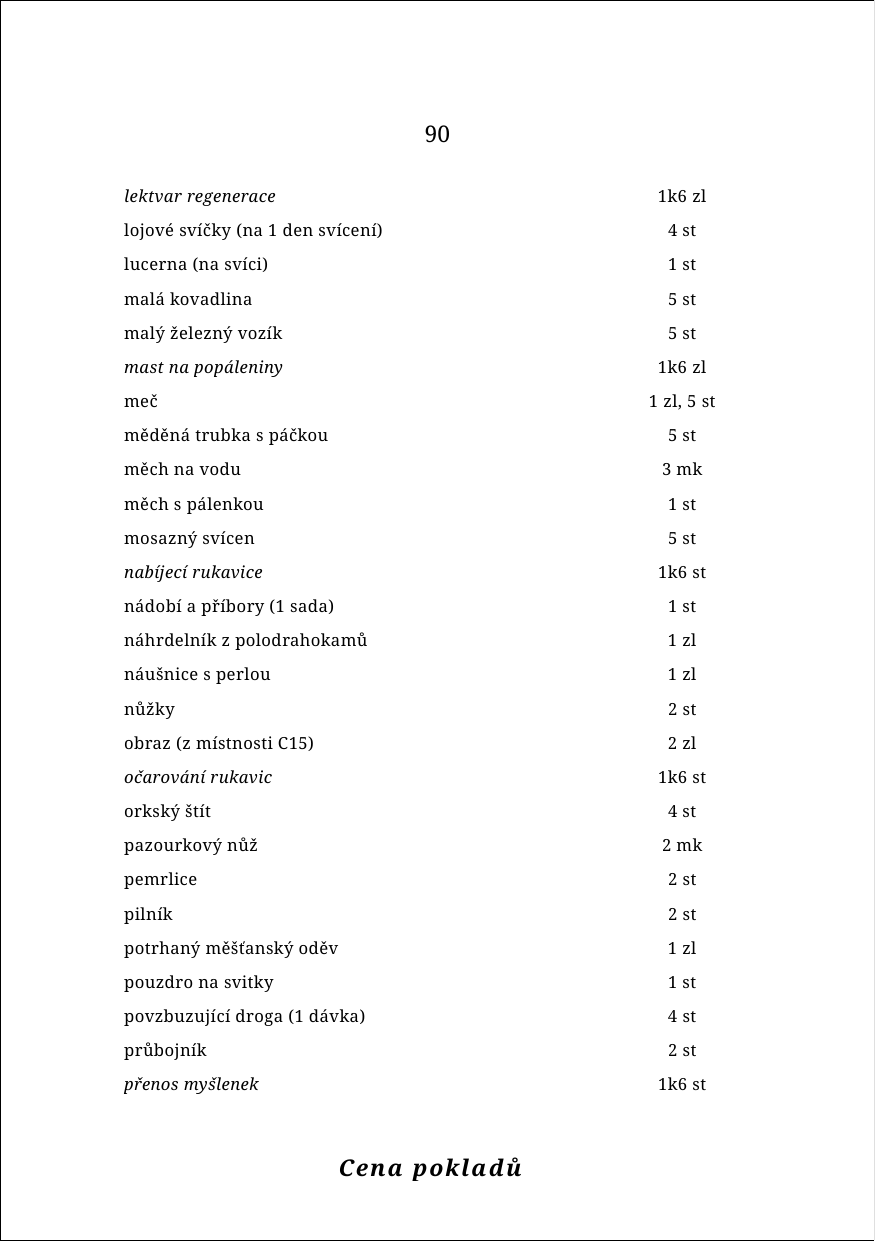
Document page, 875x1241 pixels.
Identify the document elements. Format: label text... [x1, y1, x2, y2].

table_cell malý železný vozík [118, 316, 608, 350]
table_cell 1k6 zl [608, 179, 756, 213]
table_cell 2 st [608, 691, 756, 726]
table_cell 2 zl [608, 726, 756, 760]
table_cell mosazný svícen [118, 521, 608, 555]
table_cell 5 st [608, 418, 756, 452]
table_cell 1k6 st [608, 555, 756, 589]
table_cell pouzdro na svitky [118, 965, 608, 999]
table_cell 4 st [608, 999, 756, 1033]
table_cell pilník [118, 896, 608, 931]
table_cell náušnice s perlou [118, 657, 608, 691]
table_cell 1k6 st [608, 1067, 756, 1101]
table_cell 5 st [608, 316, 756, 350]
table_cell nádobí a příbory (1 sada) [118, 589, 608, 623]
table_cell potrhaný měšťanský oděv [118, 931, 608, 965]
table_cell 2 st [608, 896, 756, 931]
table_cell očarování rukavic [118, 760, 608, 794]
table_cell lektvar regenerace [118, 179, 608, 213]
table_cell 2 st [608, 1033, 756, 1067]
table_cell 1 st [608, 965, 756, 999]
table_cell pemrlice [118, 862, 608, 896]
table_cell pazourkový nůž [118, 828, 608, 862]
table_cell měch na vodu [118, 452, 608, 486]
table_cell 4 st [608, 213, 756, 247]
table_cell přenos myšlenek [118, 1067, 608, 1101]
table_cell 1 zl [608, 657, 756, 691]
table_cell průbojník [118, 1033, 608, 1067]
table_cell 2 mk [608, 828, 756, 862]
table_cell 5 st [608, 521, 756, 555]
table_cell nabíjecí rukavice [118, 555, 608, 589]
table_cell nůžky [118, 691, 608, 726]
table_cell 1k6 zl [608, 350, 756, 384]
table_cell 3 mk [608, 452, 756, 486]
table_cell 1k6 st [608, 760, 756, 794]
table_cell 2 st [608, 862, 756, 896]
table_cell 1 zl [608, 931, 756, 965]
table_cell orkský štít [118, 794, 608, 828]
table_cell 1 st [608, 589, 756, 623]
table_cell 1 zl, 5 st [608, 384, 756, 418]
table_cell malá kovadlina [118, 281, 608, 316]
table_cell měch s⁠ pálenkou [118, 486, 608, 521]
table_cell lojové svíčky (na 1 den svícení) [118, 213, 608, 247]
table_cell 1 zl [608, 623, 756, 657]
table_cell 1 st [608, 247, 756, 281]
table_cell lucerna (na svíci) [118, 247, 608, 281]
table_cell meč [118, 384, 608, 418]
table_cell povzbuzující droga (1 dávka) [118, 999, 608, 1033]
table_cell měděná trubka s páčkou [118, 418, 608, 452]
table_cell 4 st [608, 794, 756, 828]
table_cell náhrdelník z polodrahokamů [118, 623, 608, 657]
table_cell 5 st [608, 281, 756, 316]
table_cell obraz (z⁠ místnosti C15) [118, 726, 608, 760]
table_cell 1 st [608, 486, 756, 521]
table_cell mast na popáleniny [118, 350, 608, 384]
